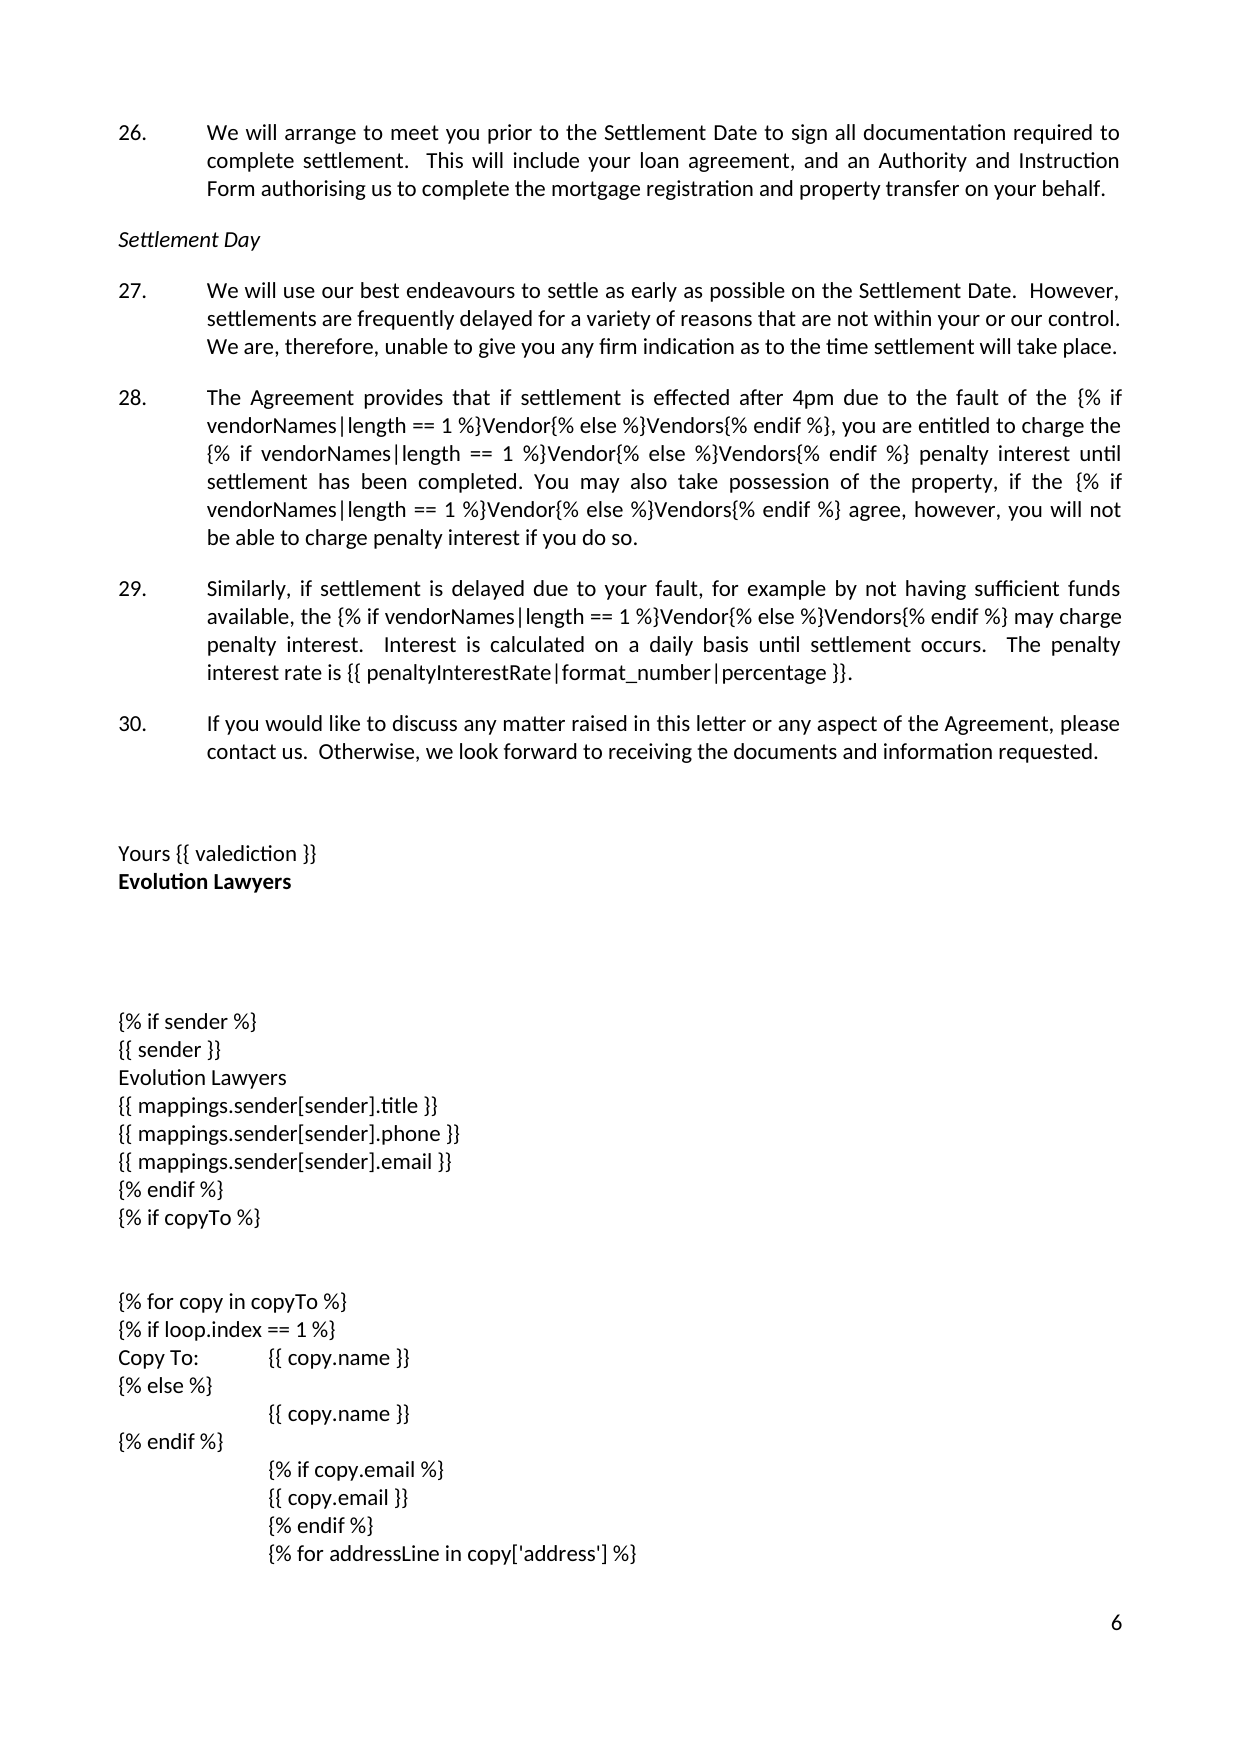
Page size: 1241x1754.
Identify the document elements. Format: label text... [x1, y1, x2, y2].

subtitle Settlement Day [118, 225, 1122, 253]
text {{ copy.email }} [118, 1483, 1122, 1511]
list Similarly, if settlement is delayed due to your fault, for example by not having sufficient funds available, the {% if vendorNames|length == 1 %}Vendor{% else %}Vendors{% endif %} may charge penalty interest. Interest is calculated on a daily basis until settlement occurs. The penalty interest rate is {{ penaltyInterestRate|format_number|percentage }}. [118, 574, 1122, 686]
text {% for addressLine in copy['address'] %} [118, 1539, 1122, 1567]
text {% endif %} [118, 1511, 1122, 1539]
list We will use our best endeavours to settle as early as possible on the Settlement Date. However, settlements are frequently delayed for a variety of reasons that are not within your or our control. We are, therefore, unable to give you any firm indication as to the time settlement will take place. [118, 276, 1122, 360]
text {% if copyTo %} [118, 1203, 1122, 1231]
list If you would like to discuss any matter raised in this letter or any aspect of the Agreement, please contact us. Otherwise, we look forward to receiving the documents and information requested. [118, 709, 1122, 765]
text {% if copy.email %} [118, 1455, 1122, 1483]
text {% else %} [118, 1371, 1122, 1399]
list We will arrange to meet you prior to the Settlement Date to sign all documentation required to complete settlement. This will include your loan agreement, and an Authority and Instruction Form authorising us to complete the mortgage registration and property transfer on your behalf. [118, 118, 1122, 202]
text {% endif %} [118, 1427, 1122, 1455]
list The Agreement provides that if settlement is effected after 4pm due to the fault of the {% if vendorNames|length == 1 %}Vendor{% else %}Vendors{% endif %}, you are entitled to charge the {% if vendorNames|length == 1 %}Vendor{% else %}Vendors{% endif %} penalty interest until settlement has been completed. You may also take possession of the property, if the {% if vendorNames|length == 1 %}Vendor{% else %}Vendors{% endif %} agree, however, you will not be able to charge penalty interest if you do so. [118, 383, 1122, 551]
text {{ copy.name }} [118, 1399, 1122, 1427]
text {% for copy in copyTo %} [118, 1287, 1122, 1315]
text Copy To: {{ copy.name }} [118, 1343, 1122, 1371]
text {% if loop.index == 1 %} [118, 1315, 1122, 1343]
table_header Yours {{ valediction }} Evolution Lawyers {% if sender %} {{ sender }} Evolution Lawyers {{ mappings.sender[sender].title }} {{ mappings.sender[sender].phone }} {{ mappings.sender[sender].email }} {% endif %} [118, 839, 1122, 1203]
